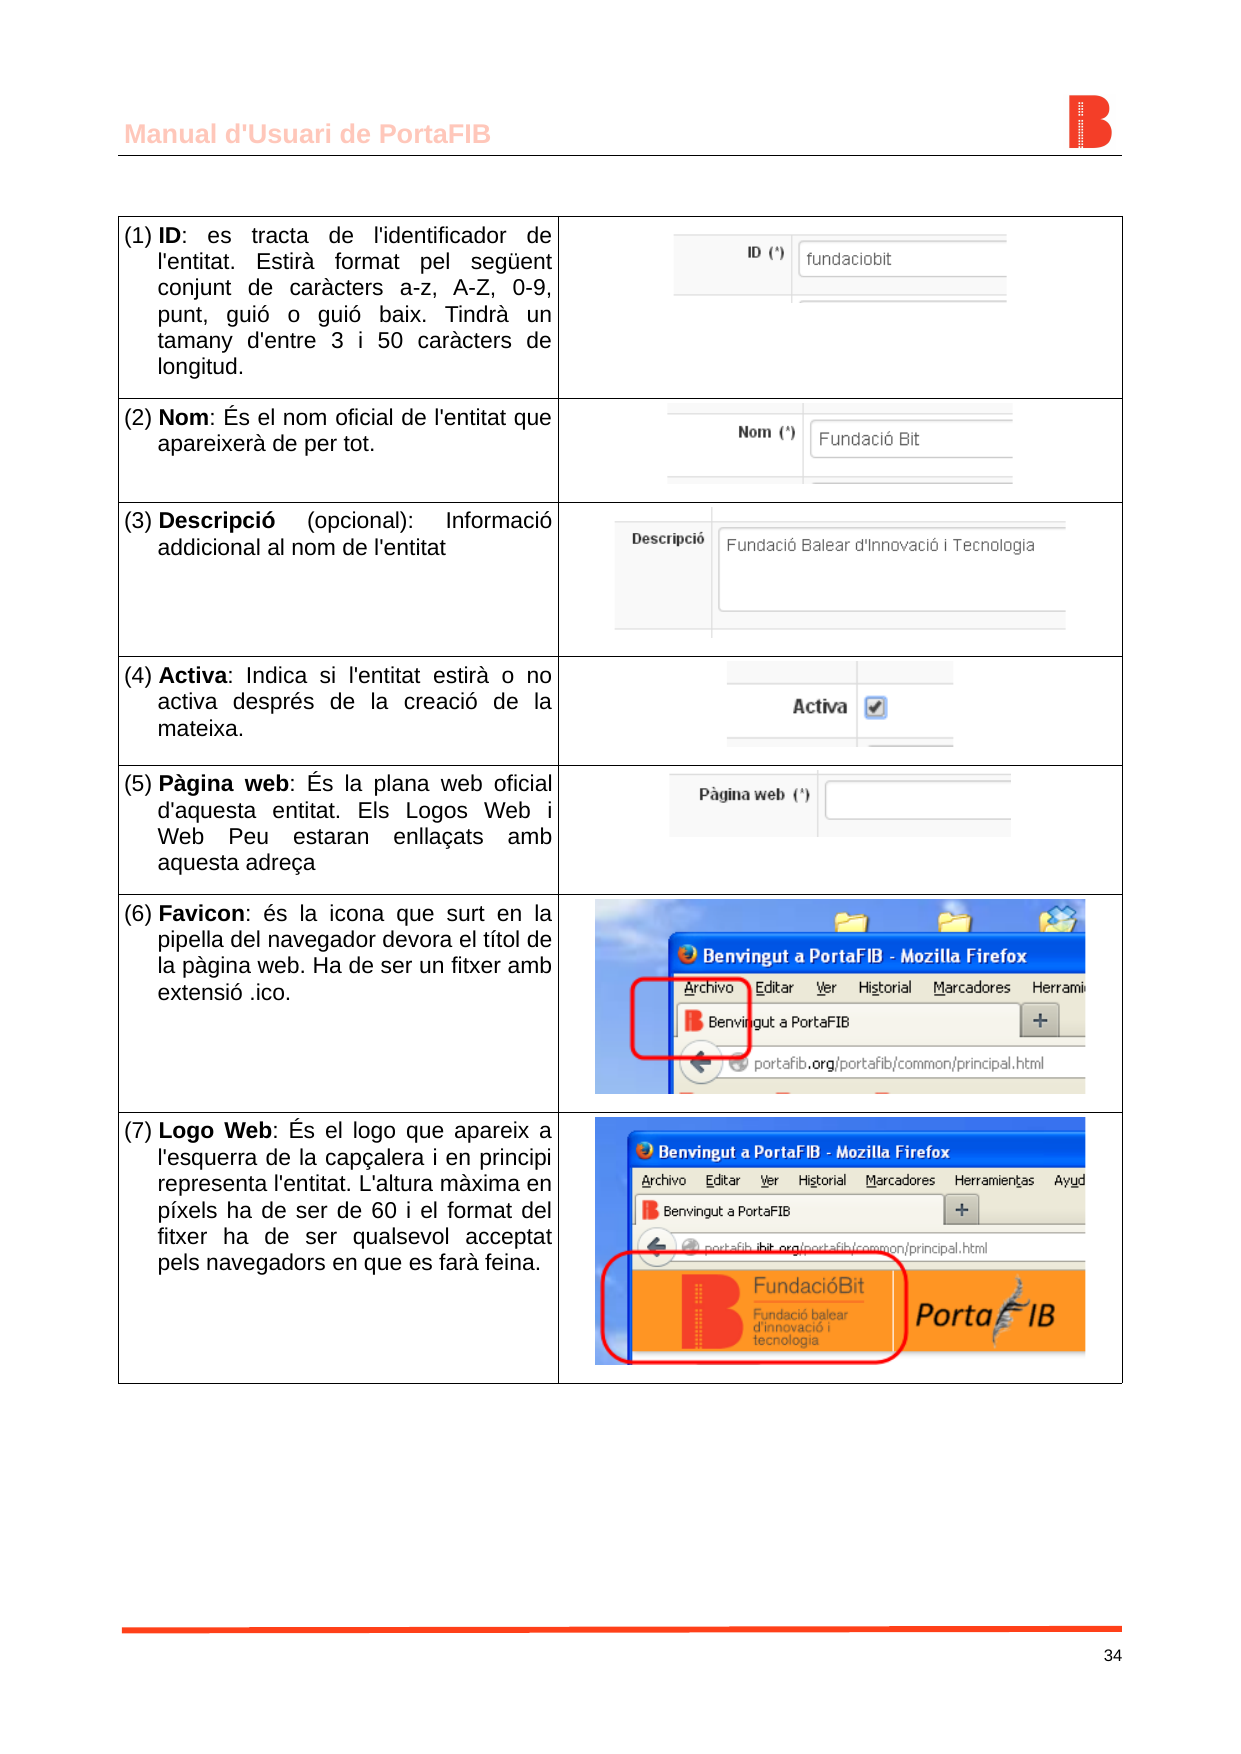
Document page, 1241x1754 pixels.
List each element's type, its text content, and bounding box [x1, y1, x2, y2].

table_header ID: es tracta de l'identificador de l'entitat. Estirà format pel següent conjunt de caràcters a-z, A-Z, 0-9, punt, guió o guió baix. Tindrà un tamany d'entre 3 i 50 caràcters de longitud. [119, 217, 558, 398]
table_cell [559, 895, 1122, 1112]
table_cell [559, 399, 1122, 502]
table_cell Logo Web: És el logo que apareix a l'esquerra de la capçalera i en principi representa l'entitat. L'altura màxima en píxels ha de ser de 60 i el format del fitxer ha de ser qualsevol acceptat pels navegadors en que es farà feina. [119, 1113, 558, 1383]
picture [669, 770, 1011, 837]
table_header Activa: Indica si l'entitat estirà o no activa després de la creació de la mateixa. [119, 657, 558, 764]
picture [595, 899, 1086, 1094]
picture [726, 661, 954, 747]
picture [614, 507, 1066, 638]
table_cell [559, 1113, 1122, 1383]
table_cell [559, 766, 1122, 894]
table_cell Favicon: és la icona que surt en la pipella del navegador devora el títol de la pàgina web. Ha de ser un fitxer amb extensió .ico. [119, 895, 558, 1112]
picture [595, 1117, 1086, 1365]
table_cell Descripció (opcional): Informació addicional al nom de l'entitat [119, 503, 558, 656]
table_header [559, 217, 1122, 398]
picture [673, 221, 1007, 303]
table_header [559, 657, 1122, 764]
picture [1063, 94, 1117, 150]
table_cell Nom: És el nom oficial de l'entitat que apareixerà de per tot. [119, 399, 558, 502]
table_cell Pàgina web: És la plana web oficial d'aquesta entitat. Els Logos Web i Web Peu estaran enllaçats amb aquesta adreça [119, 766, 558, 894]
picture [667, 403, 1013, 484]
table_cell [559, 503, 1122, 656]
